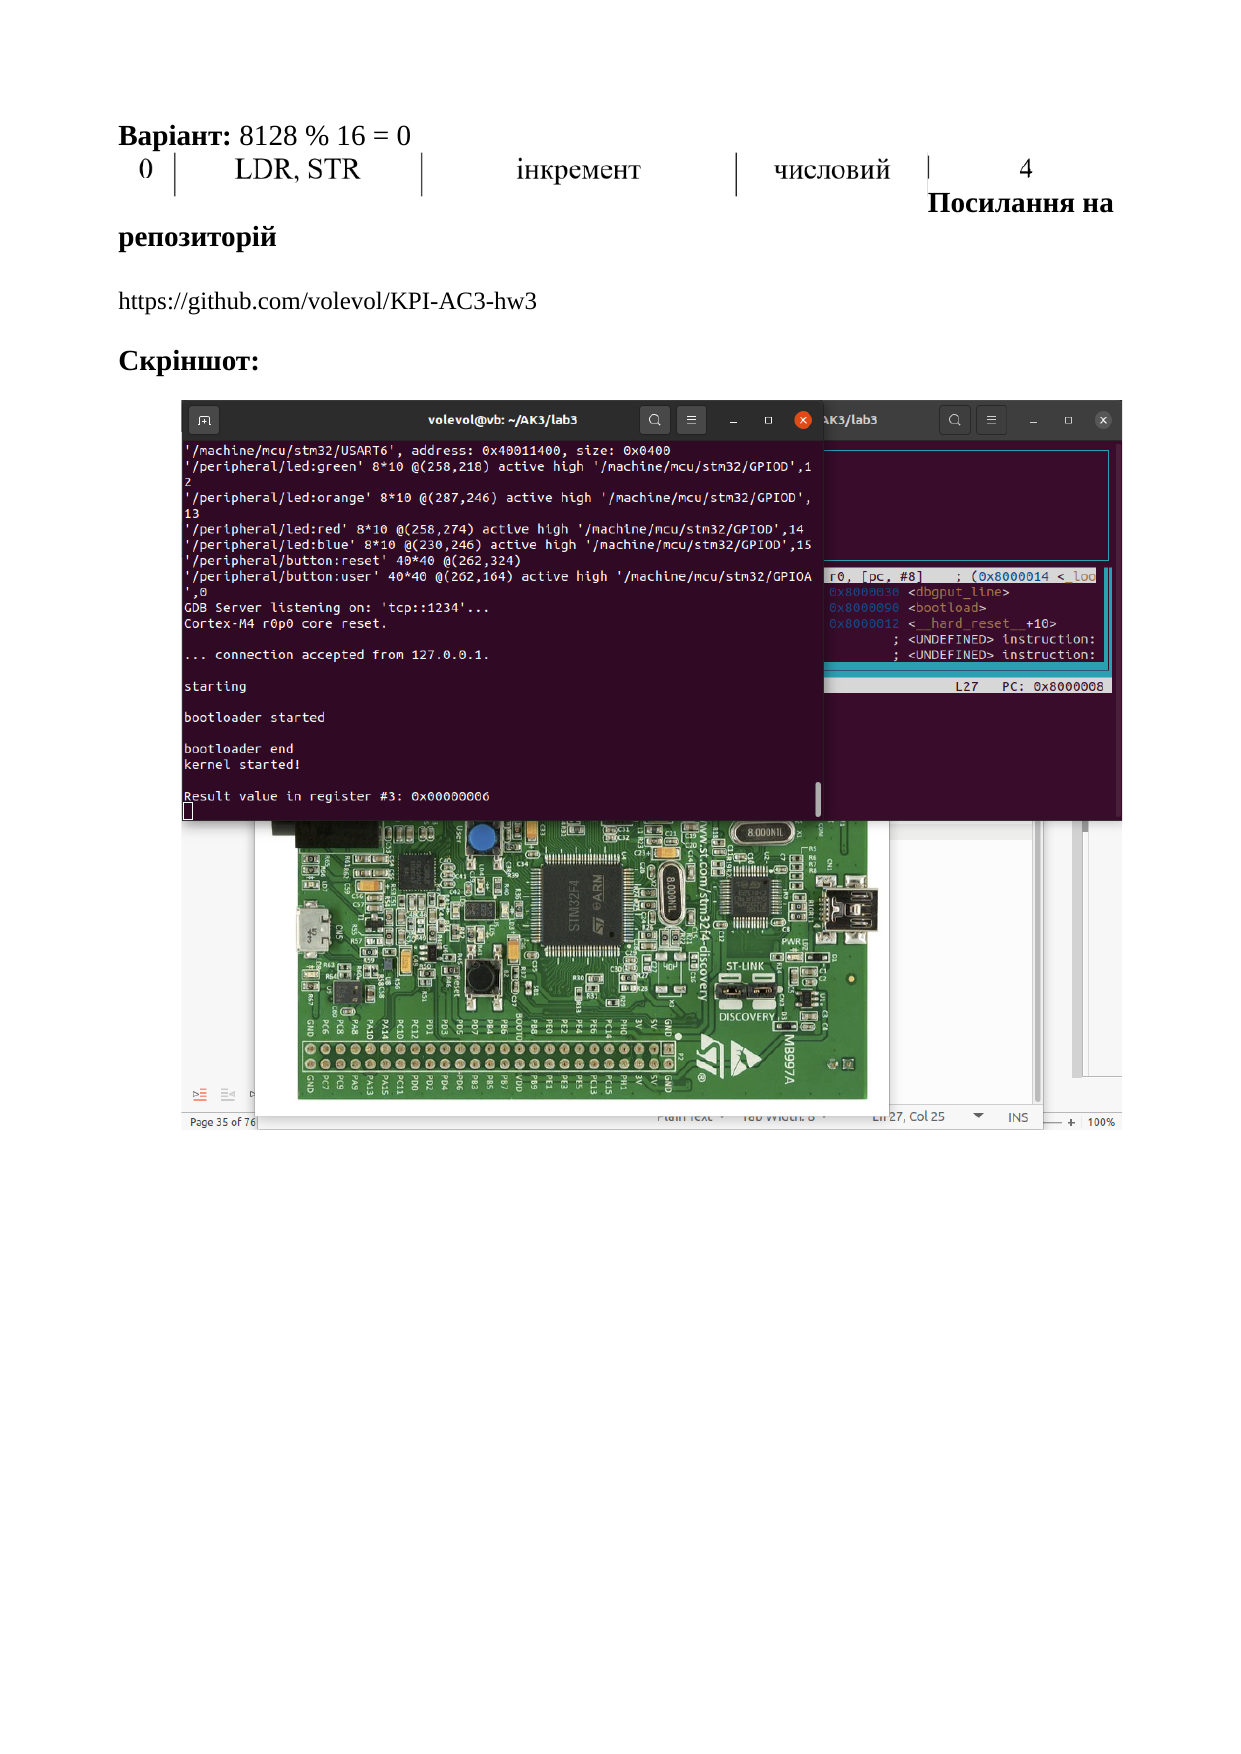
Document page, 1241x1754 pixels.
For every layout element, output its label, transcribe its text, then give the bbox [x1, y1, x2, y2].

text Посилання на репозиторій [118, 152, 1122, 252]
text https://github.com/volevol/KPI-AC3-hw3 [118, 286, 1122, 314]
text Варіант: 8128 % 16 = 0 [118, 118, 1122, 152]
text Скріншот: [118, 343, 1122, 377]
